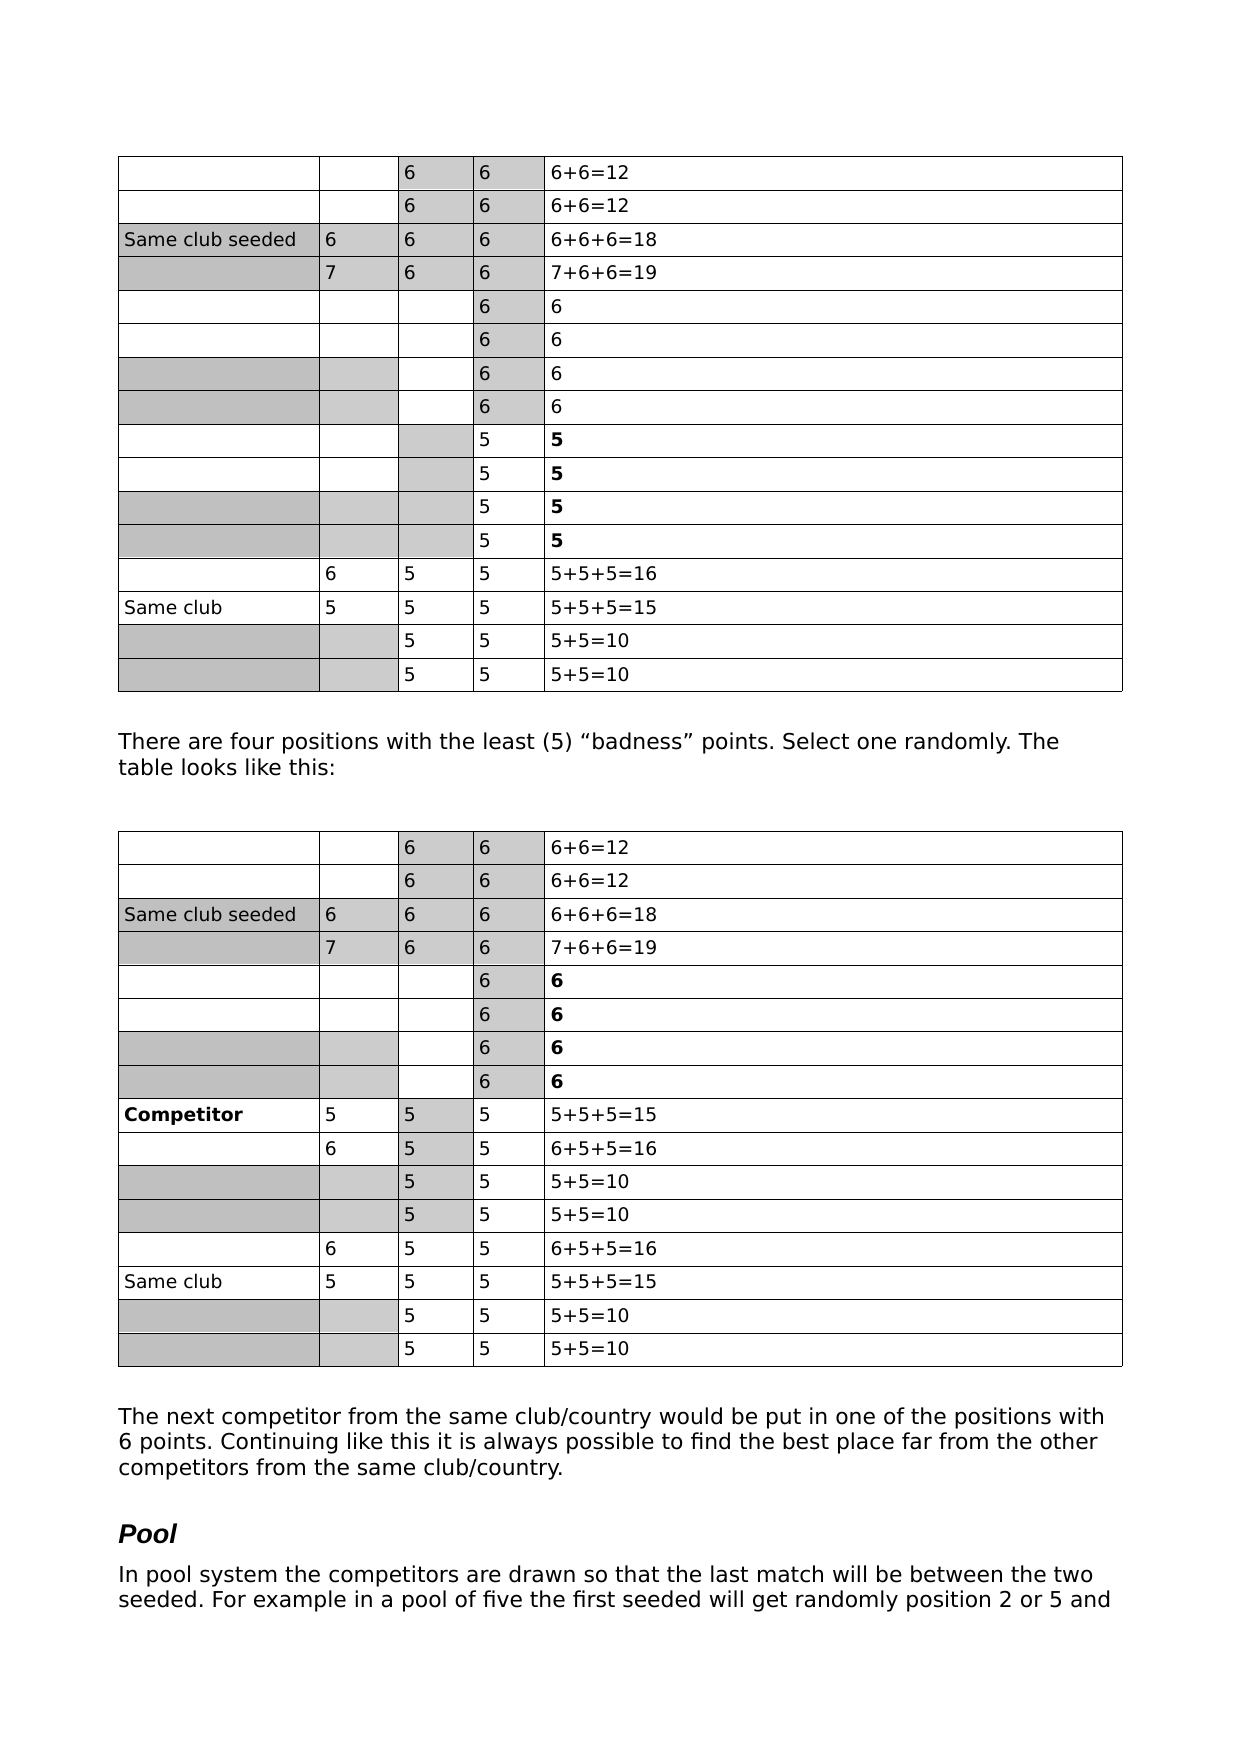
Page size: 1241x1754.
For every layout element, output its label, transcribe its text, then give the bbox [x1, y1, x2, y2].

table_cell 6 [320, 559, 398, 591]
table_cell 6 [545, 999, 1122, 1031]
table_cell 6+5+5=16 [545, 1233, 1122, 1266]
table_cell Competitor [119, 1099, 319, 1132]
table_cell [320, 625, 398, 658]
table_cell 6 [474, 1066, 544, 1098]
table_cell 5 [399, 659, 473, 691]
table_cell [119, 1032, 319, 1065]
table_cell 6 [320, 899, 398, 931]
text In pool system the competitors are drawn so that the last match will be between the two seeded. For example in a pool of five the first seeded will get randomly position 2 or 5 and [118, 1562, 1122, 1613]
table_cell [320, 1166, 398, 1199]
table_cell 5 [399, 1166, 473, 1199]
table_cell [320, 425, 398, 457]
table_cell 6 [474, 899, 544, 931]
table_cell [320, 492, 398, 524]
table_cell 5 [399, 1133, 473, 1165]
table_cell [119, 559, 319, 591]
table_cell 5 [474, 659, 544, 691]
table_cell [119, 458, 319, 491]
table_cell 5+5+5=16 [545, 559, 1122, 591]
table_cell 5+5=10 [545, 1334, 1122, 1366]
table_cell [320, 525, 398, 557]
table_cell [320, 458, 398, 491]
table_cell 6 [399, 191, 473, 223]
table_cell 5+5+5=15 [545, 592, 1122, 624]
table_header 6 [399, 157, 473, 189]
table_cell 6 [320, 1133, 398, 1165]
table_cell 5 [474, 1334, 544, 1366]
table_cell 6+6+6=18 [545, 899, 1122, 931]
table_cell 5 [399, 559, 473, 591]
table_cell [119, 191, 319, 223]
table_cell [320, 191, 398, 223]
table_cell 6 [545, 291, 1122, 323]
subtitle Pool [118, 1518, 1122, 1549]
table_cell 6 [474, 1032, 544, 1065]
table_cell [399, 291, 473, 323]
table_cell [399, 1032, 473, 1065]
table_header 6 [474, 157, 544, 189]
table_cell 5 [474, 1233, 544, 1266]
table_cell 6 [399, 932, 473, 964]
table_cell [119, 659, 319, 691]
table_cell [320, 1032, 398, 1065]
table_header 6 [399, 832, 473, 864]
table_cell 6+5+5=16 [545, 1133, 1122, 1165]
table_cell [399, 999, 473, 1031]
table_cell [119, 1066, 319, 1098]
table_cell [119, 324, 319, 357]
table_header 6 [474, 832, 544, 864]
table_cell [320, 1300, 398, 1332]
table_cell 7+6+6=19 [545, 932, 1122, 964]
table_cell 5 [545, 525, 1122, 557]
table_cell 5 [474, 592, 544, 624]
table_cell 7 [320, 257, 398, 290]
table_cell 6 [474, 324, 544, 357]
table_cell 5 [474, 492, 544, 524]
table_cell [119, 999, 319, 1031]
table_cell 6 [545, 1066, 1122, 1098]
table_cell 5 [474, 559, 544, 591]
table_cell 5 [399, 1334, 473, 1366]
table_cell [399, 425, 473, 457]
table_cell 5 [474, 525, 544, 557]
table_cell 6 [474, 865, 544, 898]
table_cell 6 [474, 391, 544, 424]
table_cell Same club seeded [119, 224, 319, 256]
table_cell 6 [474, 224, 544, 256]
table_header [320, 832, 398, 864]
table_cell 6 [545, 1032, 1122, 1065]
table_cell [119, 525, 319, 557]
table_cell [119, 1200, 319, 1232]
table_cell [399, 966, 473, 998]
table_cell 5 [399, 1267, 473, 1299]
table_cell [320, 1200, 398, 1232]
table_cell 7+6+6=19 [545, 257, 1122, 290]
table_header [119, 832, 319, 864]
table_cell 5+5+5=15 [545, 1267, 1122, 1299]
table_cell 6 [545, 358, 1122, 390]
table_cell 5 [474, 625, 544, 658]
table_cell 5 [320, 592, 398, 624]
table_cell 6 [320, 1233, 398, 1266]
table_cell [119, 1133, 319, 1165]
table_cell 5 [474, 458, 544, 491]
table_cell [119, 358, 319, 390]
table_cell [119, 291, 319, 323]
table_cell Same club seeded [119, 899, 319, 931]
table_cell 6 [399, 865, 473, 898]
table_cell 5 [399, 1300, 473, 1332]
table_cell Same club [119, 592, 319, 624]
table_cell [320, 291, 398, 323]
table_cell [399, 458, 473, 491]
table_cell 5 [320, 1267, 398, 1299]
table_cell 5 [474, 1166, 544, 1199]
table_cell 5 [545, 425, 1122, 457]
table_cell 6 [474, 999, 544, 1031]
table_cell 5 [545, 458, 1122, 491]
table_cell 5+5=10 [545, 1200, 1122, 1232]
table_cell [119, 1300, 319, 1332]
table_cell 5+5=10 [545, 1166, 1122, 1199]
table_cell 5 [320, 1099, 398, 1132]
table_cell 6 [399, 899, 473, 931]
table_cell 6 [474, 291, 544, 323]
table_cell 5 [474, 1200, 544, 1232]
table_cell [119, 425, 319, 457]
table_cell [320, 324, 398, 357]
table_cell [119, 391, 319, 424]
table_cell 6 [545, 966, 1122, 998]
table_cell 5+5=10 [545, 1300, 1122, 1332]
table_cell 6 [474, 358, 544, 390]
text There are four positions with the least (5) “badness” points. Select one randomly. The table looks like this: [118, 729, 1122, 780]
table_cell 6+6=12 [545, 865, 1122, 898]
table_cell [320, 358, 398, 390]
table_cell [320, 659, 398, 691]
table_cell 7 [320, 932, 398, 964]
table_cell 6 [399, 257, 473, 290]
table_cell 5+5+5=15 [545, 1099, 1122, 1132]
table_cell 6 [320, 224, 398, 256]
table_cell 6 [545, 391, 1122, 424]
table_cell 5 [399, 1233, 473, 1266]
table_cell [320, 391, 398, 424]
table_cell [119, 932, 319, 964]
table_cell [320, 966, 398, 998]
table_cell [399, 324, 473, 357]
table_cell [119, 865, 319, 898]
text The next competitor from the same club/country would be put in one of the positions with 6 points. Continuing like this it is always possible to find the best place far from the other competitors from the same club/country. [118, 1404, 1122, 1481]
table_cell 5 [474, 1300, 544, 1332]
table_cell 6 [474, 932, 544, 964]
table_cell 6+6=12 [545, 191, 1122, 223]
table_cell 5 [474, 1099, 544, 1132]
table_cell [320, 865, 398, 898]
table_header [119, 157, 319, 189]
table_cell 5 [545, 492, 1122, 524]
table_cell [320, 999, 398, 1031]
table_header 6+6=12 [545, 832, 1122, 864]
table_cell Same club [119, 1267, 319, 1299]
table_cell [399, 391, 473, 424]
table_cell 5 [474, 1267, 544, 1299]
table_cell [399, 358, 473, 390]
table_cell 5+5=10 [545, 625, 1122, 658]
table_cell [119, 966, 319, 998]
table_header 6+6=12 [545, 157, 1122, 189]
table_cell [119, 257, 319, 290]
table_cell 6 [399, 224, 473, 256]
table_cell 6 [474, 191, 544, 223]
table_cell 5+5=10 [545, 659, 1122, 691]
table_cell [119, 492, 319, 524]
table_cell [119, 1233, 319, 1266]
table_cell 5 [399, 1200, 473, 1232]
table_cell [399, 525, 473, 557]
table_header [320, 157, 398, 189]
table_cell [119, 1166, 319, 1199]
table_cell 5 [399, 592, 473, 624]
table_cell [119, 1334, 319, 1366]
table_cell [399, 1066, 473, 1098]
table_cell [320, 1334, 398, 1366]
table_cell [320, 1066, 398, 1098]
table_cell 6+6+6=18 [545, 224, 1122, 256]
table_cell 6 [474, 966, 544, 998]
table_cell 6 [474, 257, 544, 290]
table_cell [399, 492, 473, 524]
table_cell 6 [545, 324, 1122, 357]
table_cell 5 [474, 425, 544, 457]
table_cell 5 [474, 1133, 544, 1165]
table_cell [119, 625, 319, 658]
table_cell 5 [399, 1099, 473, 1132]
table_cell 5 [399, 625, 473, 658]
